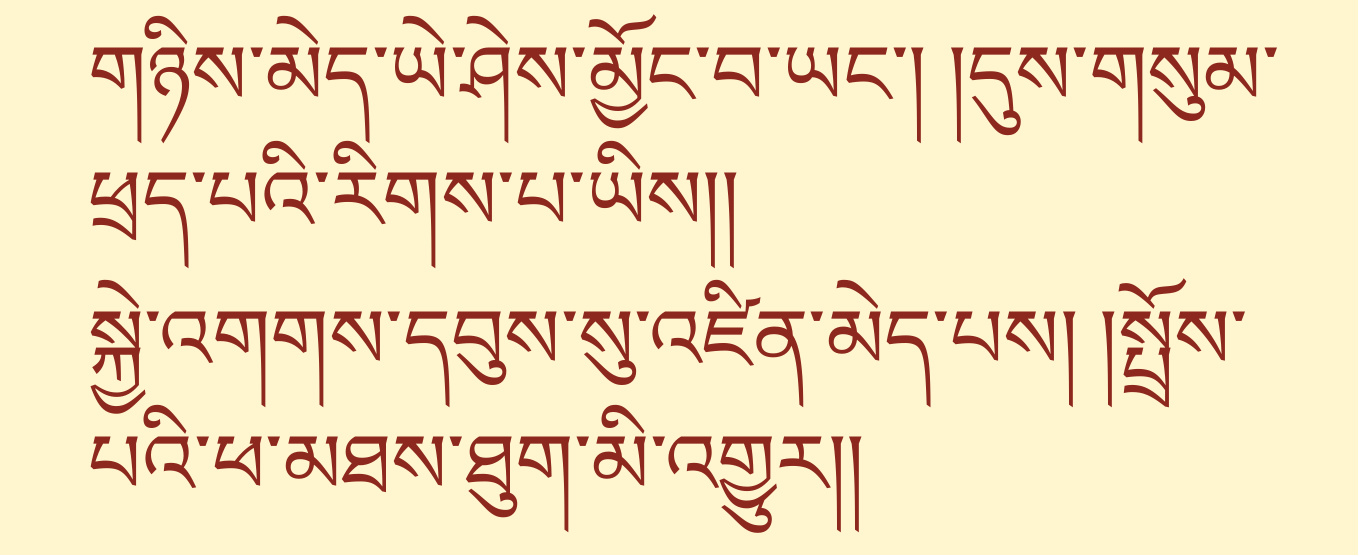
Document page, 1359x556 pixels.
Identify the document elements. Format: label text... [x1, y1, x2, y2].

text སྐྱེ་འགགས་དབུས་སུ་འཛིན་མེད་པས། །སྤྲོས་པའི་ཕ་མཐས་ཐུག་མི་འགྱུར།། [88, 294, 1346, 527]
text གཉིས་མེད་ཡེ་ཤེས་མྱོང་བ་ཡང་། །དུས་གསུམ་ཕྲད་པའི་རིགས་པ་ཡིས།། [88, 29, 1346, 263]
